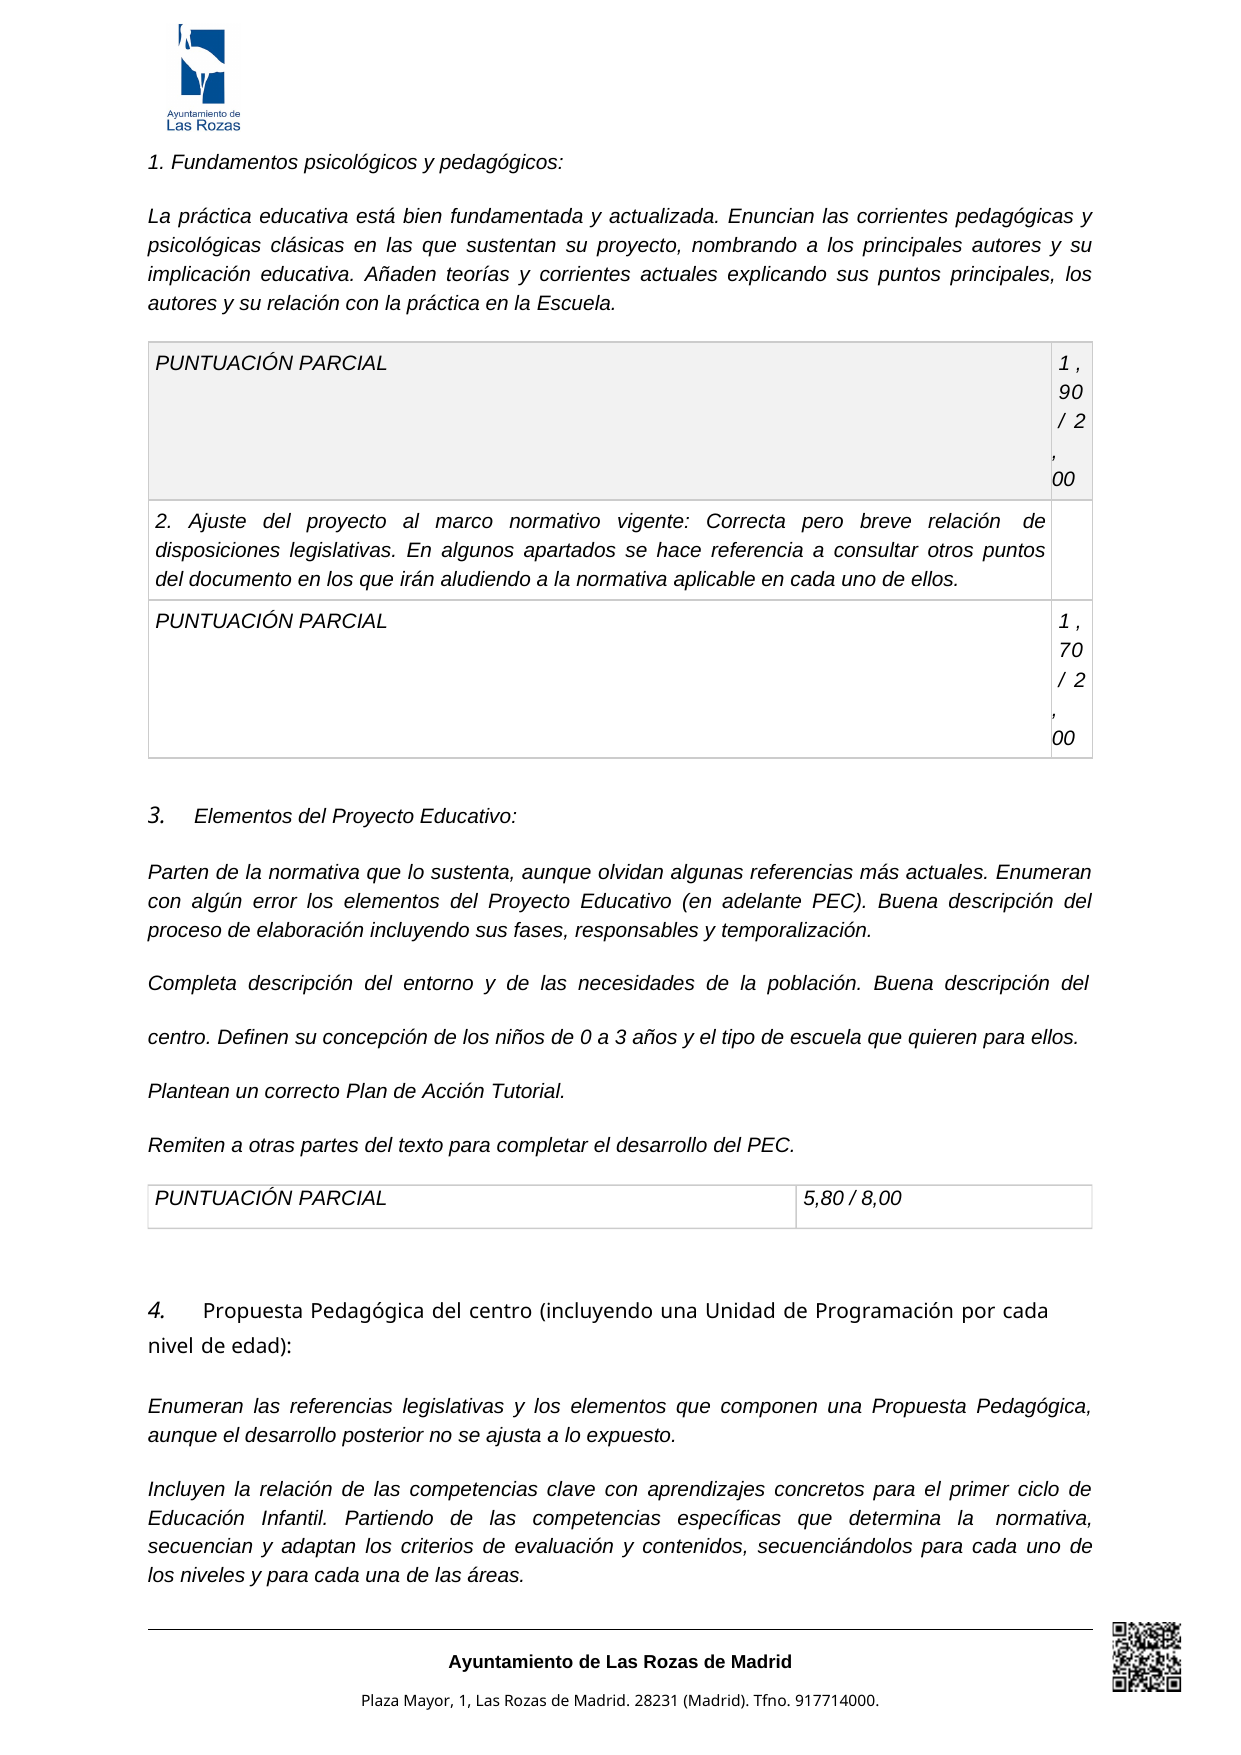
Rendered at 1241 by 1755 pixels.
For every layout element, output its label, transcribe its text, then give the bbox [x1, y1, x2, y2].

table_cell 2. Ajuste del proyecto al marco normativo vigente: Correcta pero breve relación de disposiciones legislativas. En algunos apartados se hace referencia a consultar otros puntos del documento en los que irán aludiendo a la normativa aplicable en cada uno de ellos. [149, 501, 1051, 599]
table_header PUNTUACIÓN PARCIAL [149, 343, 1051, 499]
text Plantean un correcto Plan de Acción Tutorial. [148, 1079, 1105, 1103]
text 1. Fundamentos psicológicos y pedagógicos: [148, 150, 1105, 174]
table_cell 1 , 70 / 2 , 00 [1052, 601, 1092, 757]
list Propuesta Pedagógica del centro (incluyendo una Unidad de Programación por cada nivel de edad): [148, 1294, 1093, 1359]
text Incluyen la relación de las competencias clave con aprendizajes concretos para el primer ciclo de Educación Infantil. Partiendo de las competencias específicas que determina la normativa, secuencian y adaptan los criterios de evaluación y contenidos, secuenciándolos para cada uno de los niveles y para cada una de las áreas. [148, 1477, 1093, 1587]
table_cell [1052, 501, 1092, 599]
text Enumeran las referencias legislativas y los elementos que componen una Propuesta Pedagógica, aunque el desarrollo posterior no se ajusta a lo expuesto. [148, 1394, 1093, 1447]
text Completa descripción del entorno y de las necesidades de la población. Buena descripción del centro. Definen su concepción de los niños de 0 a 3 años y el tipo de escuela que quieren para ellos. [148, 971, 1092, 1049]
text La práctica educativa está bien fundamentada y actualizada. Enuncian las corrientes pedagógicas y psicológicas clásicas en las que sustentan su proyecto, nombrando a los principales autores y su implicación educativa. Añaden teorías y corrientes actuales explicando sus puntos principales, los autores y su relación con la práctica en la Escuela. [148, 204, 1093, 314]
table_header 1 , 90 / 2 , 00 [1052, 343, 1092, 499]
text Parten de la normativa que lo sustenta, aunque olvidan algunas referencias más actuales. Enumeran con algún error los elementos del Proyecto Educativo (en adelante PEC). Buena descripción del proceso de elaboración incluyendo sus fases, responsables y temporalización. [148, 860, 1093, 941]
table_cell PUNTUACIÓN PARCIAL [149, 601, 1051, 757]
text Remiten a otras partes del texto para completar el desarrollo del PEC. [148, 1133, 1105, 1157]
list Elementos del Proyecto Educativo: [147, 798, 1105, 830]
